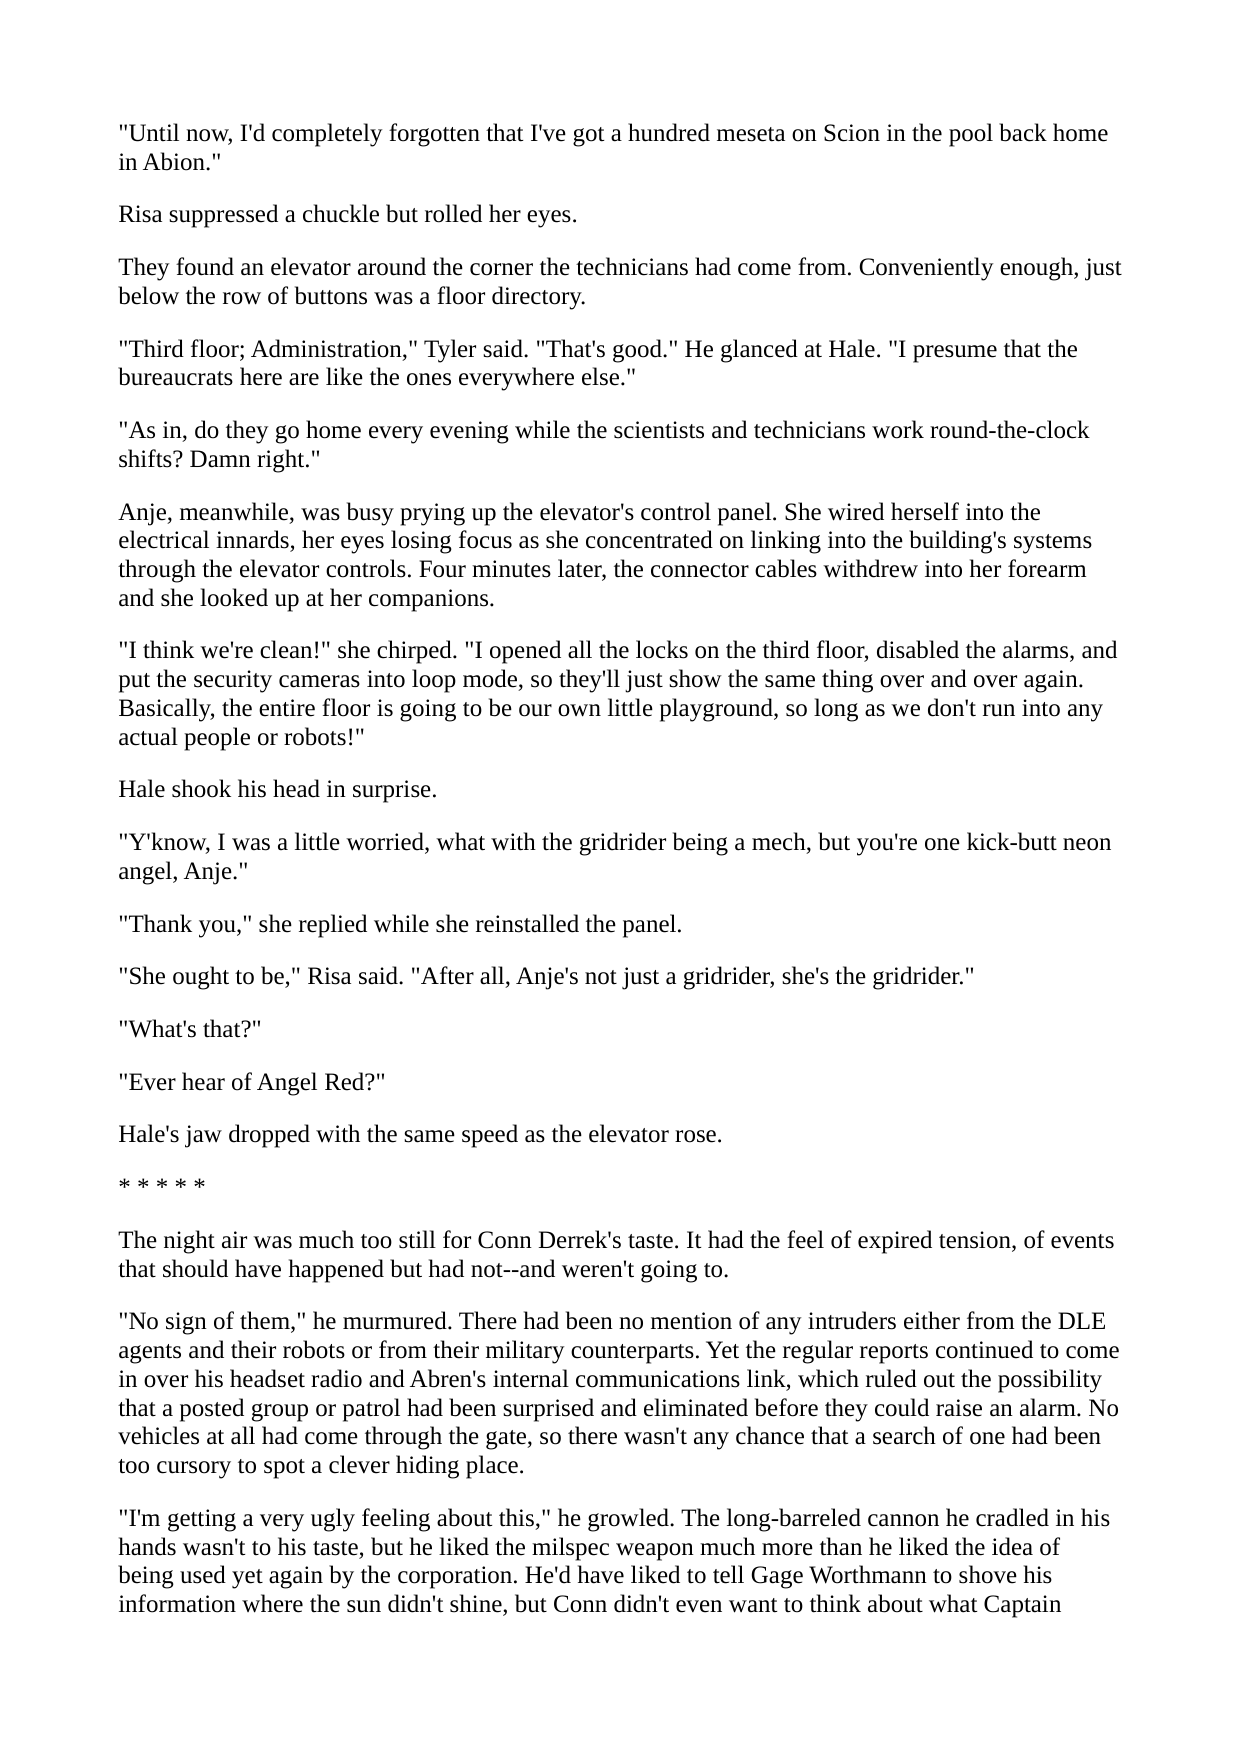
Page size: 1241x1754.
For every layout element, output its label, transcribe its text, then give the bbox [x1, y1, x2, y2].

text "As in, do they go home every evening while the scientists and technicians work round-the-clock shifts? Damn right." [118, 415, 1122, 473]
text "No sign of them," he murmured. There had been no mention of any intruders either from the DLE agents and their robots or from their military counterparts. Yet the regular reports continued to come in over his headset radio and Abren's internal communications link, which ruled out the possibility that a posted group or patrol had been surprised and eliminated before they could raise an alarm. No vehicles at all had come through the gate, so there wasn't any chance that a search of one had been too cursory to spot a clever hiding place. [118, 1306, 1122, 1479]
text Hale's jaw dropped with the same speed as the elevator rose. [118, 1119, 1122, 1148]
text They found an elevator around the corner the technicians had come from. Conveniently enough, just below the row of buttons was a floor directory. [118, 252, 1122, 310]
text Hale shook his head in surprise. [118, 774, 1122, 803]
text "What's that?" [118, 1014, 1122, 1043]
text "Ever hear of Angel Red?" [118, 1067, 1122, 1096]
text * * * * * [118, 1172, 1122, 1201]
text "I'm getting a very ugly feeling about this," he growled. The long-barreled cannon he cradled in his hands wasn't to his taste, but he liked the milspec weapon much more than he liked the idea of being used yet again by the corporation. He'd have liked to tell Gage Worthmann to shove his information where the sun didn't shine, but Conn didn't even want to think about what Captain [118, 1503, 1122, 1618]
text "Y'know, I was a little worried, what with the gridrider being a mech, but you're one kick-butt neon angel, Anje." [118, 827, 1122, 885]
text "Until now, I'd completely forgotten that I've got a hundred meseta on Scion in the pool back home in Abion." [118, 118, 1122, 176]
text Anje, meanwhile, was busy prying up the elevator's control panel. She wired herself into the electrical innards, her eyes losing focus as she concentrated on linking into the building's systems through the elevator controls. Four minutes later, the connector cables withdrew into her forearm and she looked up at her companions. [118, 497, 1122, 612]
text "She ought to be," Risa said. "After all, Anje's not just a gridrider, she's the gridrider." [118, 961, 1122, 990]
text The night air was much too still for Conn Derrek's taste. It had the feel of expired tension, of events that should have happened but had not--and weren't going to. [118, 1225, 1122, 1282]
text "Third floor; Administration," Tyler said. "That's good." He glanced at Hale. "I presume that the bureaucrats here are like the ones everywhere else." [118, 334, 1122, 391]
text "I think we're clean!" she chirped. "I opened all the locks on the third floor, disabled the alarms, and put the security cameras into loop mode, so they'll just show the same thing over and over again. Basically, the entire floor is going to be our own little playground, so long as we don't run into any actual people or robots!" [118, 636, 1122, 751]
text Risa suppressed a chuckle but rolled her eyes. [118, 199, 1122, 228]
text "Thank you," she replied while she reinstalled the panel. [118, 909, 1122, 937]
